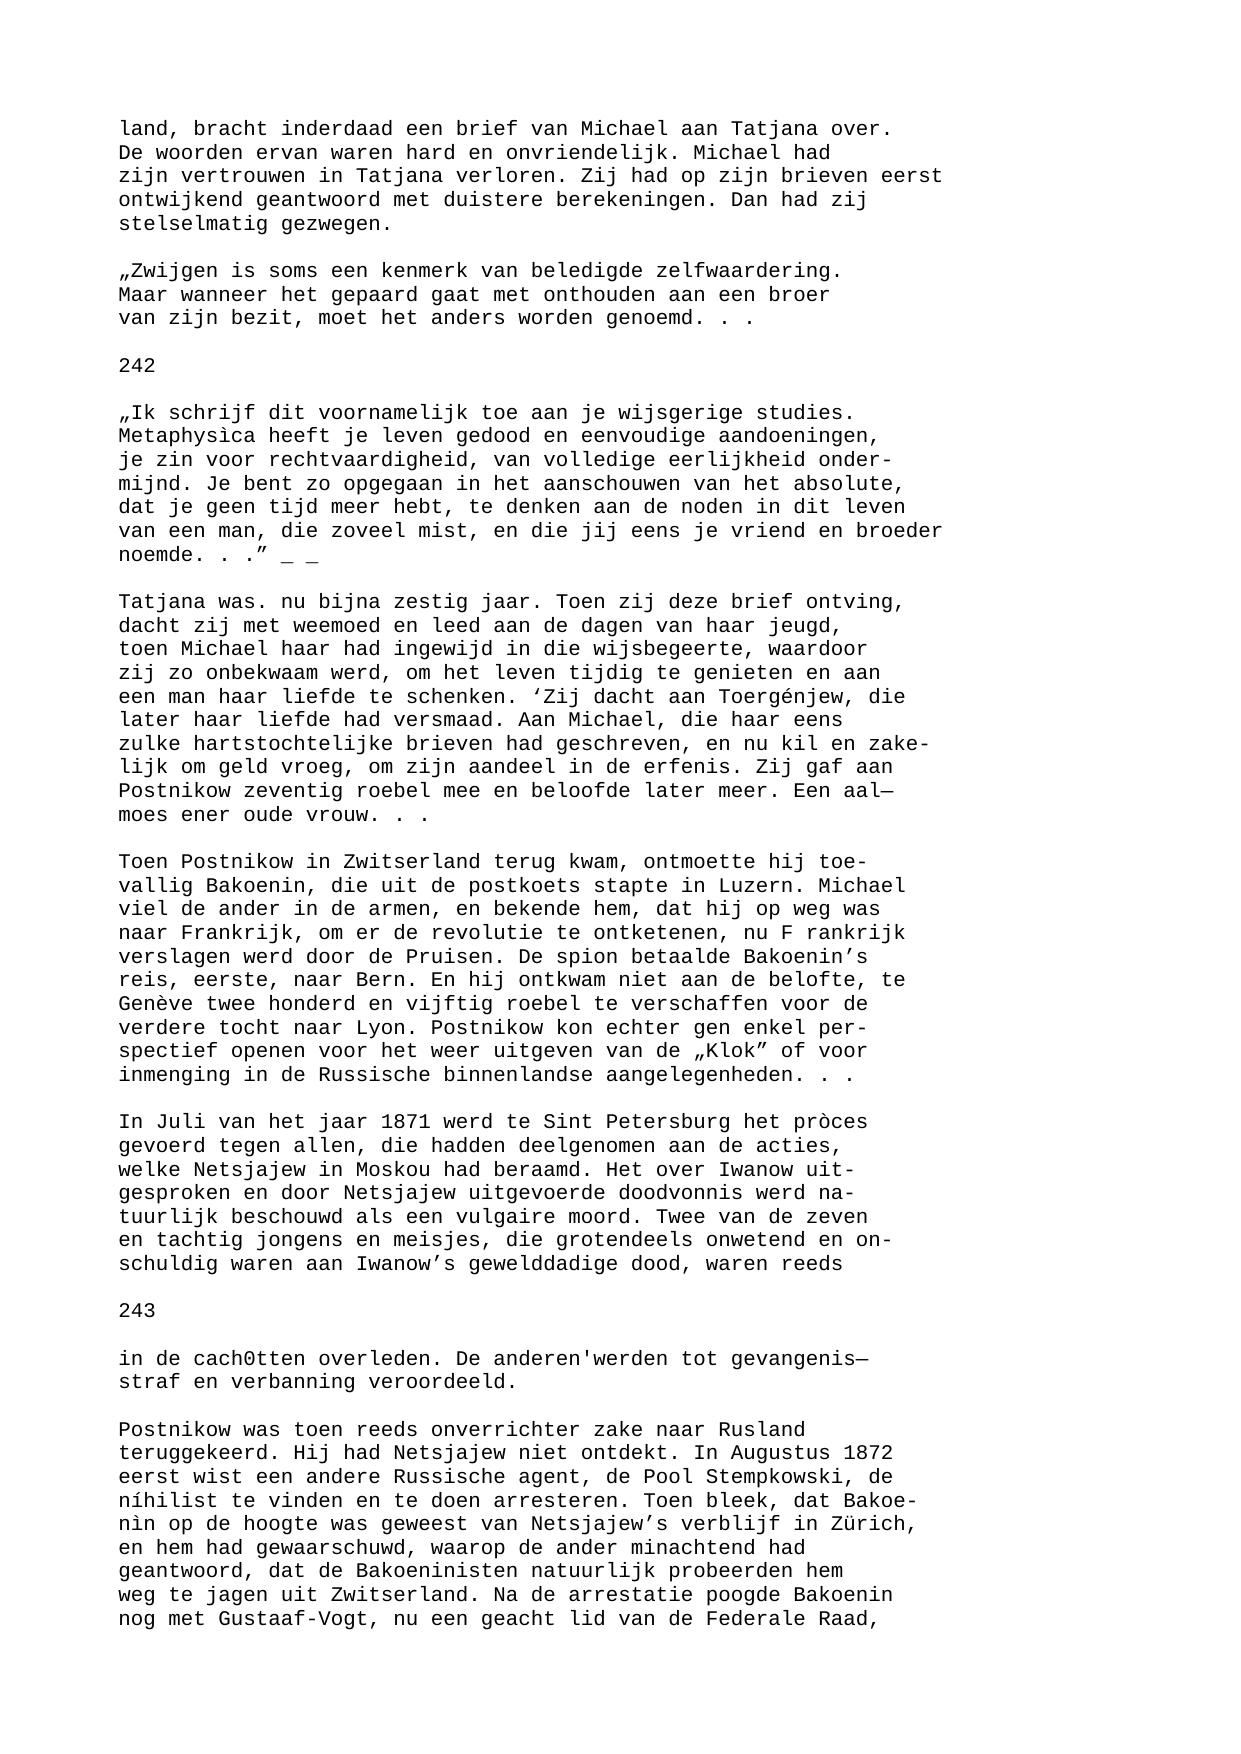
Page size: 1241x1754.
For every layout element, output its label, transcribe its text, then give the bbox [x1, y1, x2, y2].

text Postnikow was toen reeds onverrichter zake naar Rusland [118, 1419, 1122, 1442]
text níhilist te vinden en te doen arresteren. Toen bleek, dat Bakoe- [118, 1489, 1122, 1513]
text teruggekeerd. Hij had Netsjajew niet ontdekt. In Augustus 1872 [118, 1442, 1122, 1466]
text zulke hartstochtelijke brieven had geschreven, en nu kil en zake- [118, 733, 1122, 757]
text nìn op de hoogte was geweest van Netsjajew’s verblijf in Zürich, [118, 1513, 1122, 1537]
text Metaphysìca heeft je leven gedood en eenvoudige aandoeningen, [118, 426, 1122, 449]
text Postnikow zeventig roebel mee en beloofde later meer. Een aal— [118, 780, 1122, 804]
text en tachtig jongens en meisjes, die grotendeels onwetend en on- [118, 1229, 1122, 1253]
text 243 [118, 1300, 1122, 1324]
text later haar liefde had versmaad. Aan Michael, die haar eens [118, 709, 1122, 733]
text viel de ander in de armen, en bekende hem, dat hij op weg was [118, 898, 1122, 922]
text nog met Gustaaf-Vogt, nu een geacht lid van de Federale Raad, [118, 1608, 1122, 1631]
text „Zwijgen is soms een kenmerk van beledigde zelfwaardering. [118, 260, 1122, 284]
text inmenging in de Russische binnenlandse aangelegenheden. . . [118, 1064, 1122, 1088]
text Genève twee honderd en vijftig roebel te verschaffen voor de [118, 993, 1122, 1017]
text dacht zij met weemoed en leed aan de dagen van haar jeugd, [118, 615, 1122, 638]
text gevoerd tegen allen, die hadden deelgenomen aan de acties, [118, 1135, 1122, 1158]
text eerst wist een andere Russische agent, de Pool Stempkowski, de [118, 1466, 1122, 1489]
text zij zo onbekwaam werd, om het leven tijdig te genieten en aan [118, 662, 1122, 686]
text en hem had gewaarschuwd, waarop de ander minachtend had [118, 1537, 1122, 1561]
text moes ener oude vrouw. . . [118, 804, 1122, 827]
text je zin voor rechtvaardigheid, van volledige eerlijkheid onder- [118, 449, 1122, 473]
text zijn vertrouwen in Tatjana verloren. Zij had op zijn brieven eerst [118, 165, 1122, 189]
text mijnd. Je bent zo opgegaan in het aanschouwen van het absolute, [118, 473, 1122, 496]
text ontwijkend geantwoord met duistere berekeningen. Dan had zij [118, 189, 1122, 213]
text Tatjana was. nu bijna zestig jaar. Toen zij deze brief ontving, [118, 591, 1122, 615]
text toen Michael haar had ingewijd in die wijsbegeerte, waardoor [118, 638, 1122, 662]
text van een man, die zoveel mist, en die jij eens je vriend en broeder [118, 520, 1122, 544]
text land, bracht inderdaad een brief van Michael aan Tatjana over. [118, 118, 1122, 142]
text reis, eerste, naar Bern. En hij ontkwam niet aan de belofte, te [118, 969, 1122, 993]
text 242 [118, 354, 1122, 378]
text noemde. . .” _ _ [118, 544, 1122, 567]
text straf en verbanning veroordeeld. [118, 1371, 1122, 1395]
text weg te jagen uit Zwitserland. Na de arrestatie poogde Bakoenin [118, 1584, 1122, 1608]
text welke Netsjajew in Moskou had beraamd. Het over Iwanow uit- [118, 1158, 1122, 1182]
text Toen Postnikow in Zwitserland terug kwam, ontmoette hij toe- [118, 851, 1122, 875]
text lijk om geld vroeg, om zijn aandeel in de erfenis. Zij gaf aan [118, 757, 1122, 780]
text een man haar liefde te schenken. ‘Zij dacht aan Toergénjew, die [118, 686, 1122, 709]
text In Juli van het jaar 1871 werd te Sint Petersburg het pròces [118, 1111, 1122, 1135]
text verslagen werd door de Pruisen. De spion betaalde Bakoenin’s [118, 946, 1122, 969]
text naar Frankrijk, om er de revolutie te ontketenen, nu F rankrijk [118, 922, 1122, 946]
text Maar wanneer het gepaard gaat met onthouden aan een broer [118, 284, 1122, 307]
text De woorden ervan waren hard en onvriendelijk. Michael had [118, 142, 1122, 165]
text schuldig waren aan Iwanow’s gewelddadige dood, waren reeds [118, 1253, 1122, 1277]
text in de cach0tten overleden. De anderen'werden tot gevangenis— [118, 1348, 1122, 1371]
text spectief openen voor het weer uitgeven van de „Klok” of voor [118, 1040, 1122, 1064]
text gesproken en door Netsjajew uitgevoerde doodvonnis werd na- [118, 1182, 1122, 1206]
text stelselmatig gezwegen. [118, 213, 1122, 236]
text dat je geen tijd meer hebt, te denken aan de noden in dit leven [118, 496, 1122, 520]
text verdere tocht naar Lyon. Postnikow kon echter gen enkel per- [118, 1017, 1122, 1040]
text „Ik schrijf dit voornamelijk toe aan je wijsgerige studies. [118, 402, 1122, 426]
text geantwoord, dat de Bakoeninisten natuurlijk probeerden hem [118, 1561, 1122, 1584]
text van zijn bezit, moet het anders worden genoemd. . . [118, 307, 1122, 331]
text tuurlijk beschouwd als een vulgaire moord. Twee van de zeven [118, 1206, 1122, 1229]
text vallig Bakoenin, die uit de postkoets stapte in Luzern. Michael [118, 875, 1122, 898]
